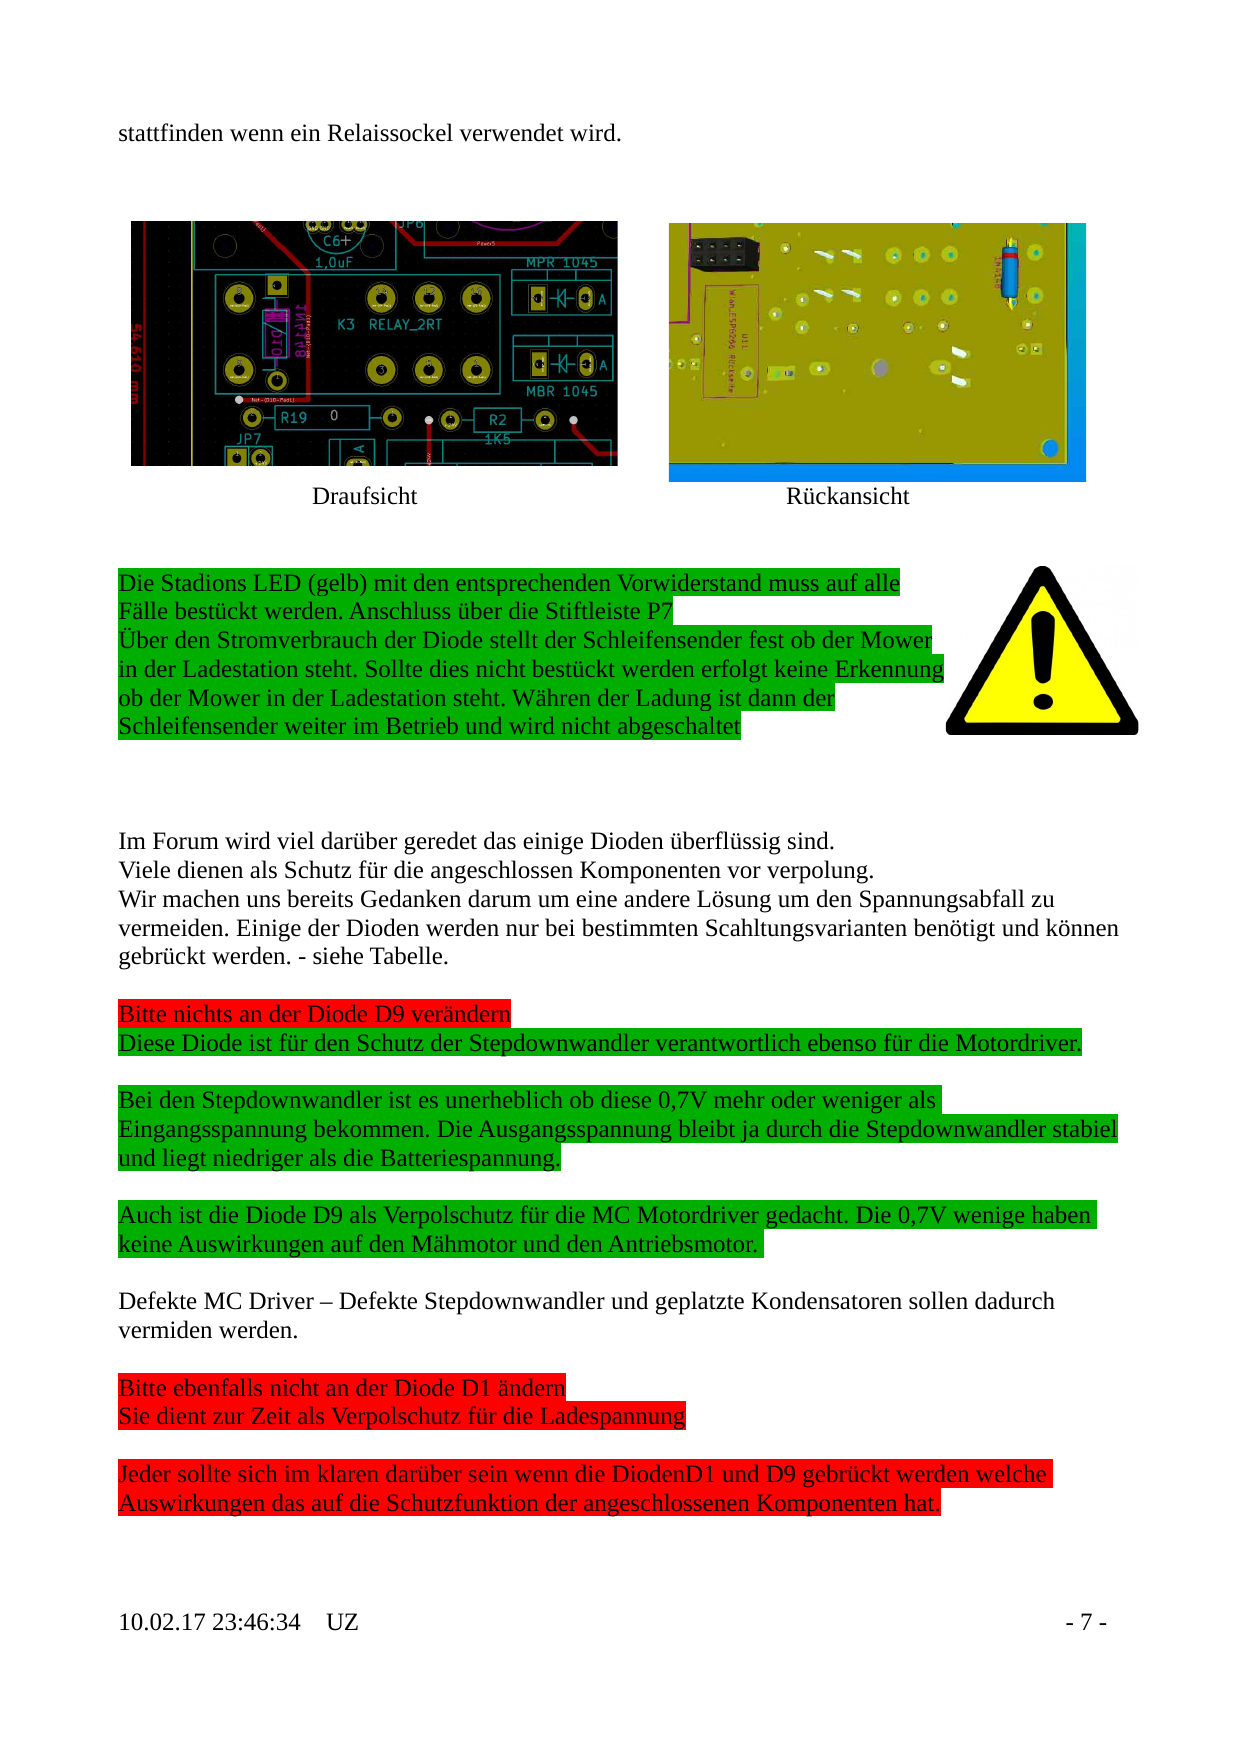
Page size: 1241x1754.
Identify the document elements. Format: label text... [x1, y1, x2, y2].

text Über den Stromverbrauch der Diode stellt der Schleifensender fest ob der Mower in der Ladestation steht. Sollte dies nicht bestückt werden erfolgt keine Erkennung ob der Mower in der Ladestation steht. Währen der Ladung ist dann der Schleifensender weiter im Betrieb und wird nicht abgeschaltet [118, 625, 1122, 740]
picture [945, 566, 1139, 735]
text Wir machen uns bereits Gedanken darum um eine andere Lösung um den Spannungsabfall zu vermeiden. Einige der Dioden werden nur bei bestimmten Scahltungsvarianten benötigt und können gebrückt werden. - siehe Tabelle. [118, 884, 1122, 970]
text Die Stadions LED (gelb) mit den entsprechenden Vorwiderstand muss auf alle Fälle bestückt werden. Anschluss über die Stiftleiste P7 [118, 568, 945, 625]
text stattfinden wenn ein Relaissockel verwendet wird. [118, 118, 1122, 147]
text Viele dienen als Schutz für die angeschlossen Komponenten vor verpolung. [118, 855, 1122, 884]
text Diese Diode ist für den Schutz der Stepdownwandler verantwortlich ebenso für die Motordriver. [118, 1028, 1122, 1056]
text Jeder sollte sich im klaren darüber sein wenn die DiodenD1 und D9 gebrückt werden welche Auswirkungen das auf die Schutzfunktion der angeschlossenen Komponenten hat. [118, 1459, 1122, 1516]
picture [131, 221, 618, 466]
text Bitte nichts an der Diode D9 verändern [118, 999, 1122, 1028]
picture [668, 223, 1087, 482]
text Auch ist die Diode D9 als Verpolschutz für die MC Motordriver gedacht. Die 0,7V wenige haben keine Auswirkungen auf den Mähmotor und den Antriebsmotor. [118, 1200, 1122, 1258]
text Sie dient zur Zeit als Verpolschutz für die Ladespannung [118, 1401, 1122, 1430]
text Bitte ebenfalls nicht an der Diode D1 ändern [118, 1373, 1122, 1401]
text Im Forum wird viel darüber geredet das einige Dioden überflüssig sind. [118, 826, 1122, 855]
text Defekte MC Driver – Defekte Stepdownwandler und geplatzte Kondensatoren sollen dadurch vermiden werden. [118, 1286, 1122, 1344]
text Bei den Stepdownwandler ist es unerheblich ob diese 0,7V mehr oder weniger als Eingangsspannung bekommen. Die Ausgangsspannung bleibt ja durch die Stepdownwandler stabiel und liegt niedriger als die Batteriespannung. [118, 1085, 1122, 1171]
text Draufsicht Rückansicht [118, 204, 1122, 510]
